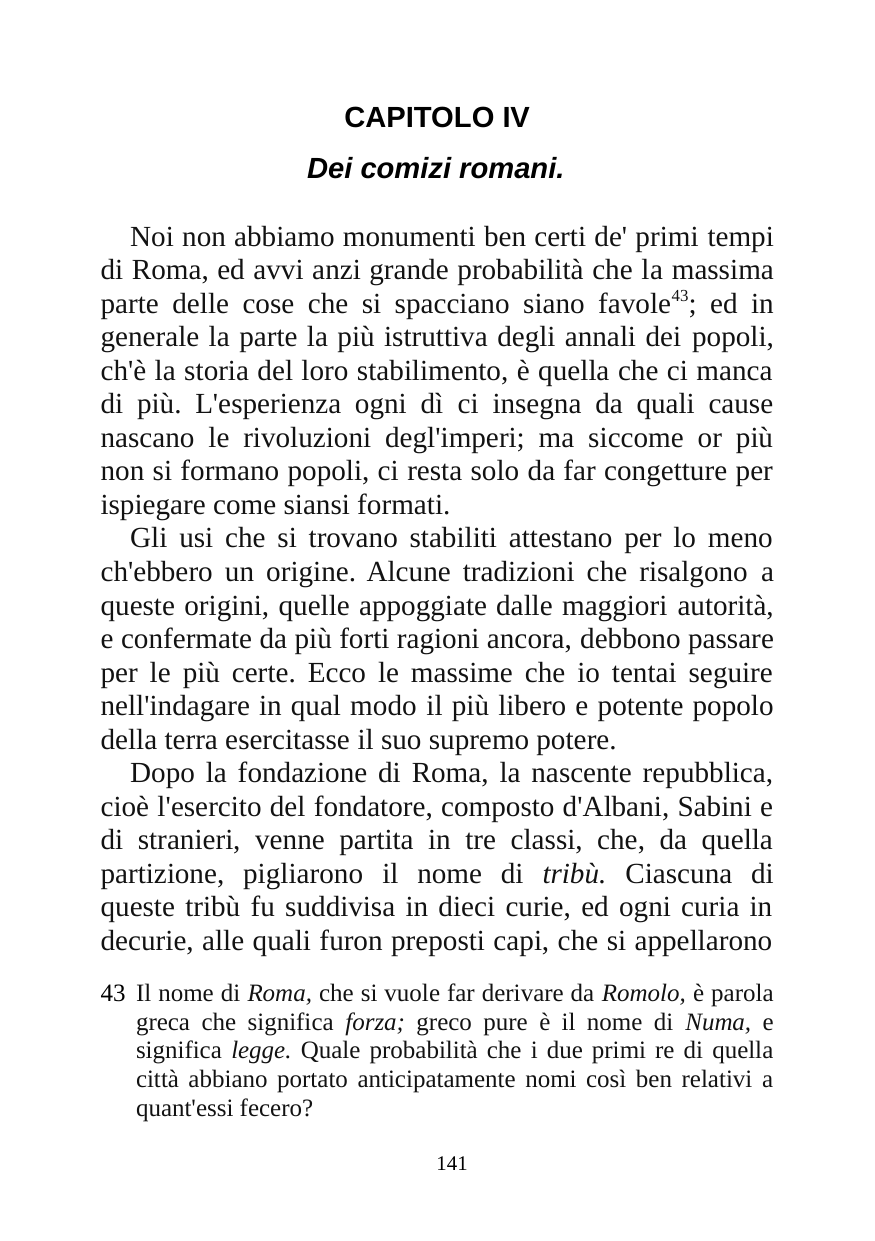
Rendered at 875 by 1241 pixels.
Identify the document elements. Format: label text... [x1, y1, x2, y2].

text Gli usi che si trovano stabiliti attestano per lo meno ch'ebbero un origine. Alcune tradizioni che risalgono a queste origini, quelle appoggiate dalle maggiori autorità, e confermate da più forti ragioni ancora, debbono passare per le più certe. Ecco le massime che io tentai seguire nell'indagare in qual modo il più libero e potente popolo della terra esercitasse il suo supremo potere. [100, 521, 774, 755]
text Il nome di Roma, che si vuole far derivare da Romolo, è parola greca che significa forza; greco pure è il nome di Numa, e significa legge. Quale probabilità che i due primi re di quella città abbiano portato anticipatamente nomi così ben relativi a quant'essi fecero? [100, 978, 774, 1122]
text Dopo la fondazione di Roma, la nascente repubblica, cioè l'esercito del fondatore, composto d'Albani, Sabini e di stranieri, venne partita in tre classi, che, da quella partizione, pigliarono il nome di tribù. Ciascuna di queste tribù fu suddivisa in dieci curie, ed ogni curia in decurie, alle quali furon preposti capi, che si appellarono [100, 755, 774, 957]
text Noi non abbiamo monumenti ben certi de' primi tempi di Roma, ed avvi anzi grande probabilità che la massima parte delle cose che si spacciano siano favole; ed in generale la parte la più istruttiva degli annali dei popoli, ch'è la storia del loro stabilimento, è quella che ci manca di più. L'esperienza ogni dì ci insegna da quali cause nascano le rivoluzioni degl'imperi; ma siccome or più non si formano popoli, ci resta solo da far congetture per ispiegare come siansi formati. [100, 219, 774, 521]
subtitle CAPITOLO IV Dei comizi romani. [100, 100, 774, 184]
